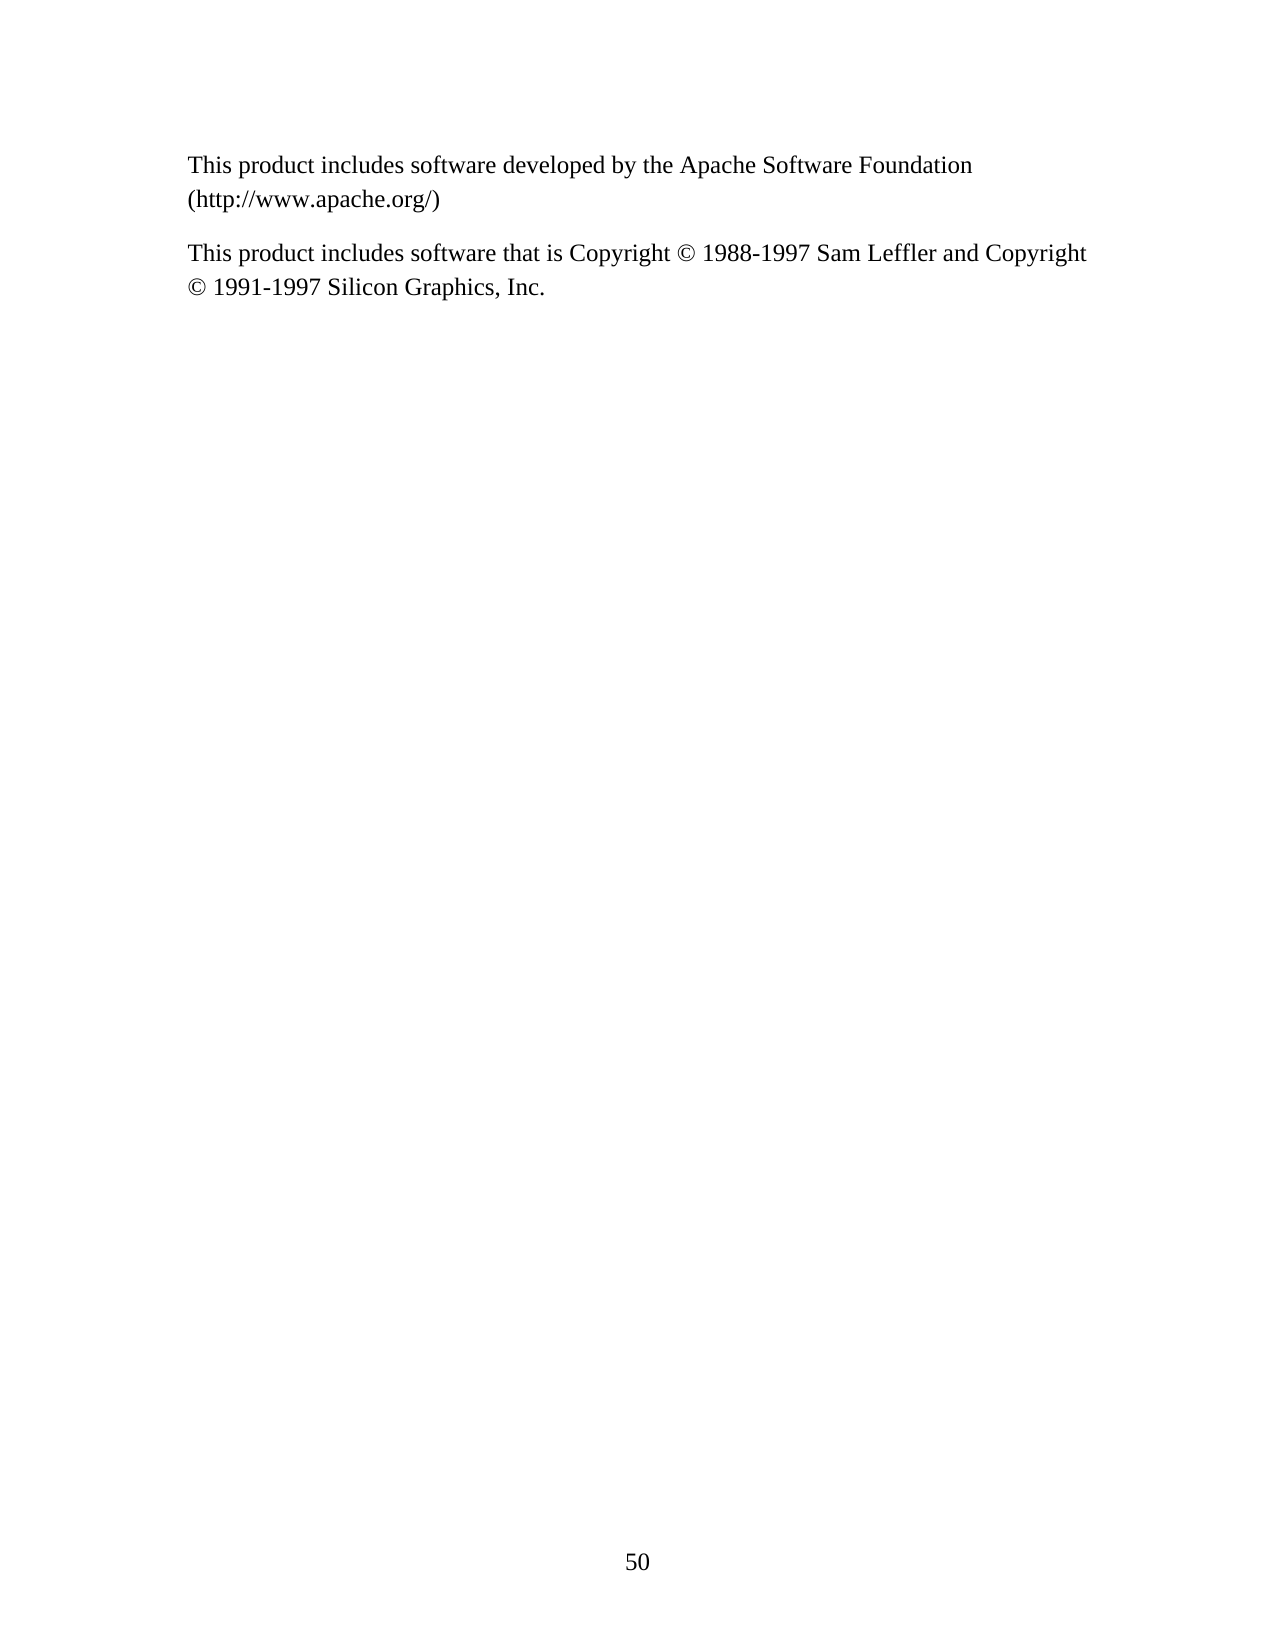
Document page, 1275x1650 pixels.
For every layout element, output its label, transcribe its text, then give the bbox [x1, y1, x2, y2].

text This product includes software developed by the Apache Software Foundation (http://www.apache.org/) [187, 150, 1087, 213]
text This product includes software that is Copyright © 1988-1997 Sam Leffler and Copyright © 1991-1997 Silicon Graphics, Inc. [187, 238, 1087, 301]
